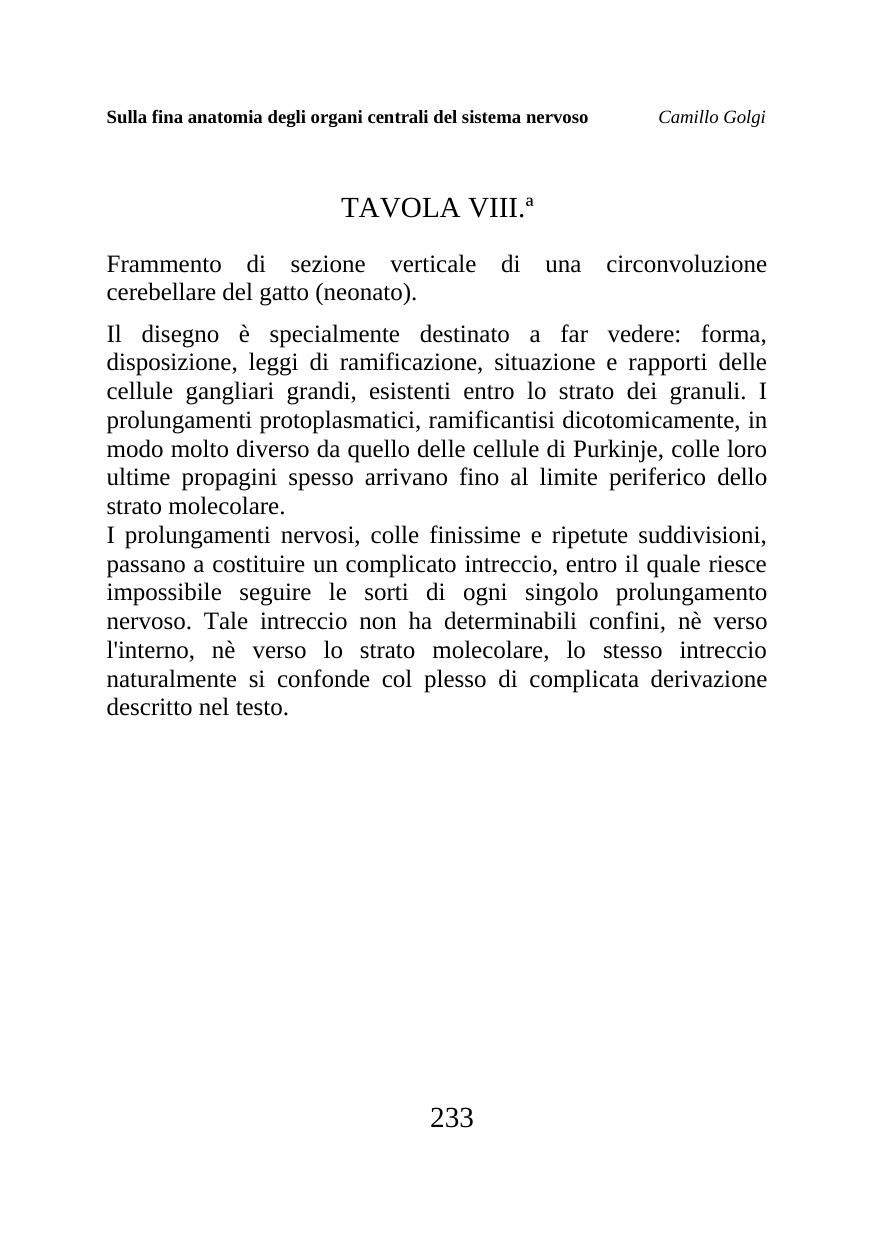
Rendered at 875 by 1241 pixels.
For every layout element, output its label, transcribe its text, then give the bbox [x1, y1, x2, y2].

text Il disegno è specialmente destinato a far vedere: forma, disposizione, leggi di ramificazione, situazione e rapporti delle cellule gangliari grandi, esistenti entro lo strato dei granuli. I prolungamenti protoplasmatici, ramificantisi dicotomicamente, in modo molto diverso da quello delle cellule di Purkinje, colle loro ultime propagini spesso arrivano fino al limite periferico dello strato molecolare. [106, 319, 768, 520]
text I prolungamenti nervosi, colle finissime e ripetute suddivisioni, passano a costituire un complicato intreccio, entro il quale riesce impossibile seguire le sorti di ogni singolo prolungamento nervoso. Tale intreccio non ha determinabili confini, nè verso l'interno, nè verso lo strato molecolare, lo stesso intreccio naturalmente si confonde col plesso di complicata derivazione descritto nel testo. [106, 520, 768, 721]
text TAVOLA VIII.ª [106, 190, 768, 224]
text Frammento di sezione verticale di una circonvoluzione cerebellare del gatto (neonato). [106, 249, 768, 306]
